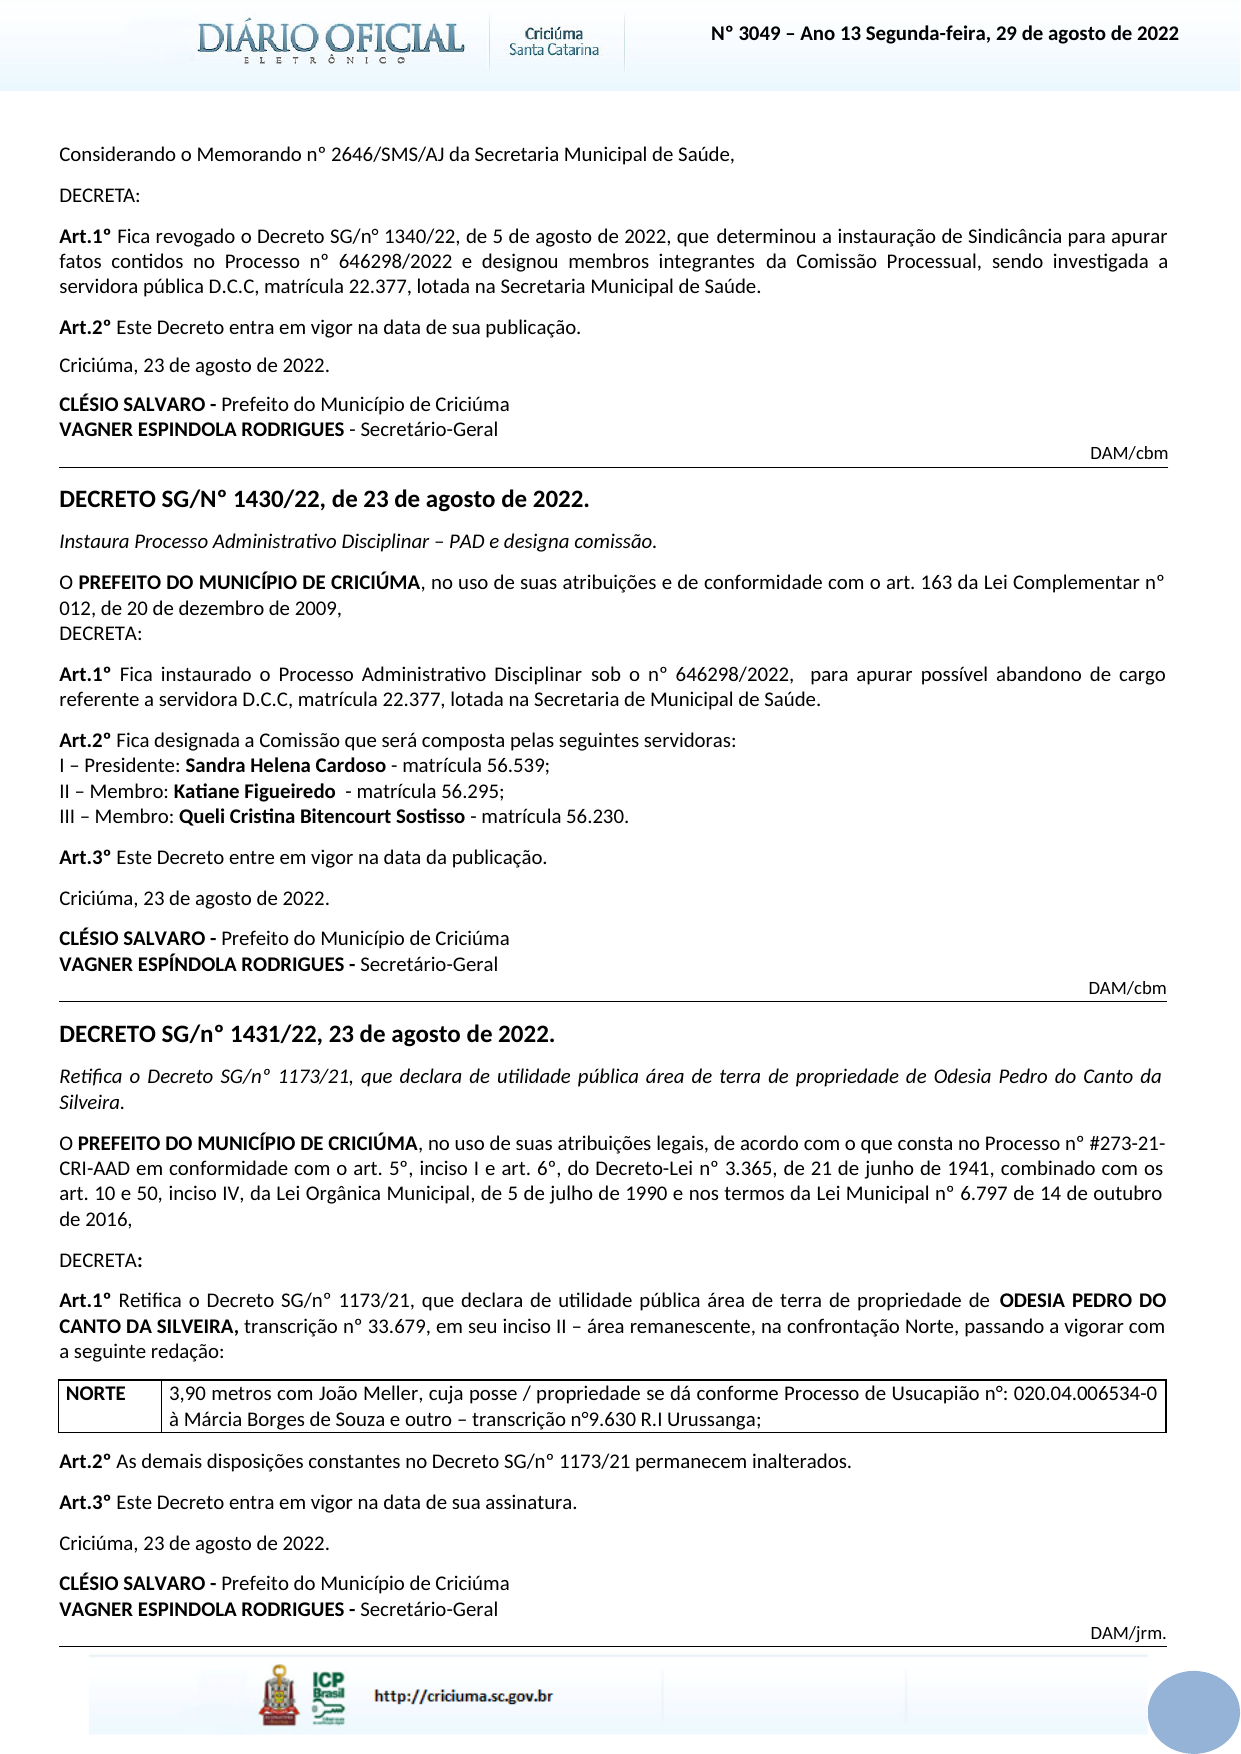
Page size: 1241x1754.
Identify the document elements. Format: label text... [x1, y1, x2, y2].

text O PREFEITO DO MUNICÍPIO DE CRICIÚMA, no uso de suas atribuições legais, de acordo com o que consta no Processo nº #273-21-CRI-AAD em conformidade com o art. 5º, inciso I e art. 6º, do Decreto-Lei nº 3.365, de 21 de junho de 1941, combinado com os art. 10 e 50, inciso IV, da Lei Orgânica Municipal, de 5 de julho de 1990 e nos termos da Lei Municipal nº 6.797 de 14 de outubro de 2016, [59, 1130, 1167, 1231]
text Art.1º Retifica o Decreto SG/nº 1173/21, que declara de utilidade pública área de terra de propriedade de ODESIA PEDRO DO CANTO DA SILVEIRA, transcrição nº 33.679, em seu inciso II – área remanescente, na confrontação Norte, passando a vigorar com a seguinte redação: [59, 1287, 1167, 1364]
text Art.2º Este Decreto entra em vigor na data de sua publicação. [59, 314, 1168, 340]
text VAGNER ESPINDOLA RODRIGUES - Secretário-Geral [59, 416, 1168, 442]
text DAM/jrm. [59, 1621, 1167, 1646]
text Art.3º Este Decreto entre em vigor na data da publicação. [59, 844, 1167, 869]
text III – Membro: Queli Cristina Bitencourt Sostisso - matrícula 56.230. [59, 803, 1167, 829]
text Considerando o Memorando nº 2646/SMS/AJ da Secretaria Municipal de Saúde, [59, 141, 1168, 167]
text Instaura Processo Administrativo Disciplinar – PAD e designa comissão. [59, 529, 1167, 554]
text DECRETO SG/Nº 1430/22, de 23 de agosto de 2022. [59, 483, 1167, 513]
text Art.2º As demais disposições constantes no Decreto SG/nº 1173/21 permanecem inalterados. [59, 1448, 1167, 1474]
text DECRETA: [59, 1247, 1167, 1272]
text I – Presidente: Sandra Helena Cardoso - matrícula 56.539; [59, 753, 1167, 778]
text DAM/cbm [59, 976, 1167, 1001]
table_header NORTE [59, 1381, 161, 1431]
text Retifica o Decreto SG/nº 1173/21, que declara de utilidade pública área de terra de propriedade de Odesia Pedro do Canto da Silveira. [59, 1064, 1167, 1114]
text DECRETA: [59, 620, 1167, 646]
text O PREFEITO DO MUNICÍPIO DE CRICIÚMA, no uso de suas atribuições e de conformidade com o art. 163 da Lei Complementar nº 012, de 20 de dezembro de 2009, [59, 569, 1167, 620]
text VAGNER ESPINDOLA RODRIGUES - Secretário-Geral [59, 1596, 1240, 1621]
text Art.2º Fica designada a Comissão que será composta pelas seguintes servidoras: [59, 727, 1167, 753]
text Art.1º Fica instaurado o Processo Administrativo Disciplinar sob o nº 646298/2022, para apurar possível abandono de cargo referente a servidora D.C.C, matrícula 22.377, lotada na Secretaria de Municipal de Saúde. [59, 661, 1167, 712]
table_header 3,90 metros com João Meller, cuja posse / propriedade se dá conforme Processo de Usucapião n°: 020.04.006534-0 à Márcia Borges de Souza e outro – transcrição n°9.630 R.I Urussanga; [162, 1381, 1165, 1431]
text DAM/cbm [59, 442, 1168, 467]
text II – Membro: Katiane Figueiredo - matrícula 56.295; [59, 778, 1167, 803]
text CLÉSIO SALVARO - Prefeito do Município de Criciúma [59, 926, 1240, 951]
text Criciúma, 23 de agosto de 2022. [59, 353, 1168, 378]
text Criciúma, 23 de agosto de 2022. [59, 1530, 1167, 1555]
text CLÉSIO SALVARO - Prefeito do Município de Criciúma [59, 391, 1168, 416]
text DECRETA: [59, 182, 1168, 208]
text DECRETO SG/nº 1431/22, 23 de agosto de 2022. [59, 1018, 1167, 1048]
text CLÉSIO SALVARO - Prefeito do Município de Criciúma [59, 1571, 1240, 1596]
text Art.1º Fica revogado o Decreto SG/n° 1340/22, de 5 de agosto de 2022, que determinou a instauração de Sindicância para apurar fatos contidos no Processo nº 646298/2022 e designou membros integrantes da Comissão Processual, sendo investigada a servidora pública D.C.C, matrícula 22.377, lotada na Secretaria Municipal de Saúde. [59, 223, 1168, 299]
text VAGNER ESPÍNDOLA RODRIGUES - Secretário-Geral [59, 951, 1240, 976]
text Art.3º Este Decreto entra em vigor na data de sua assinatura. [59, 1489, 1167, 1514]
text Criciúma, 23 de agosto de 2022. [59, 885, 1167, 910]
